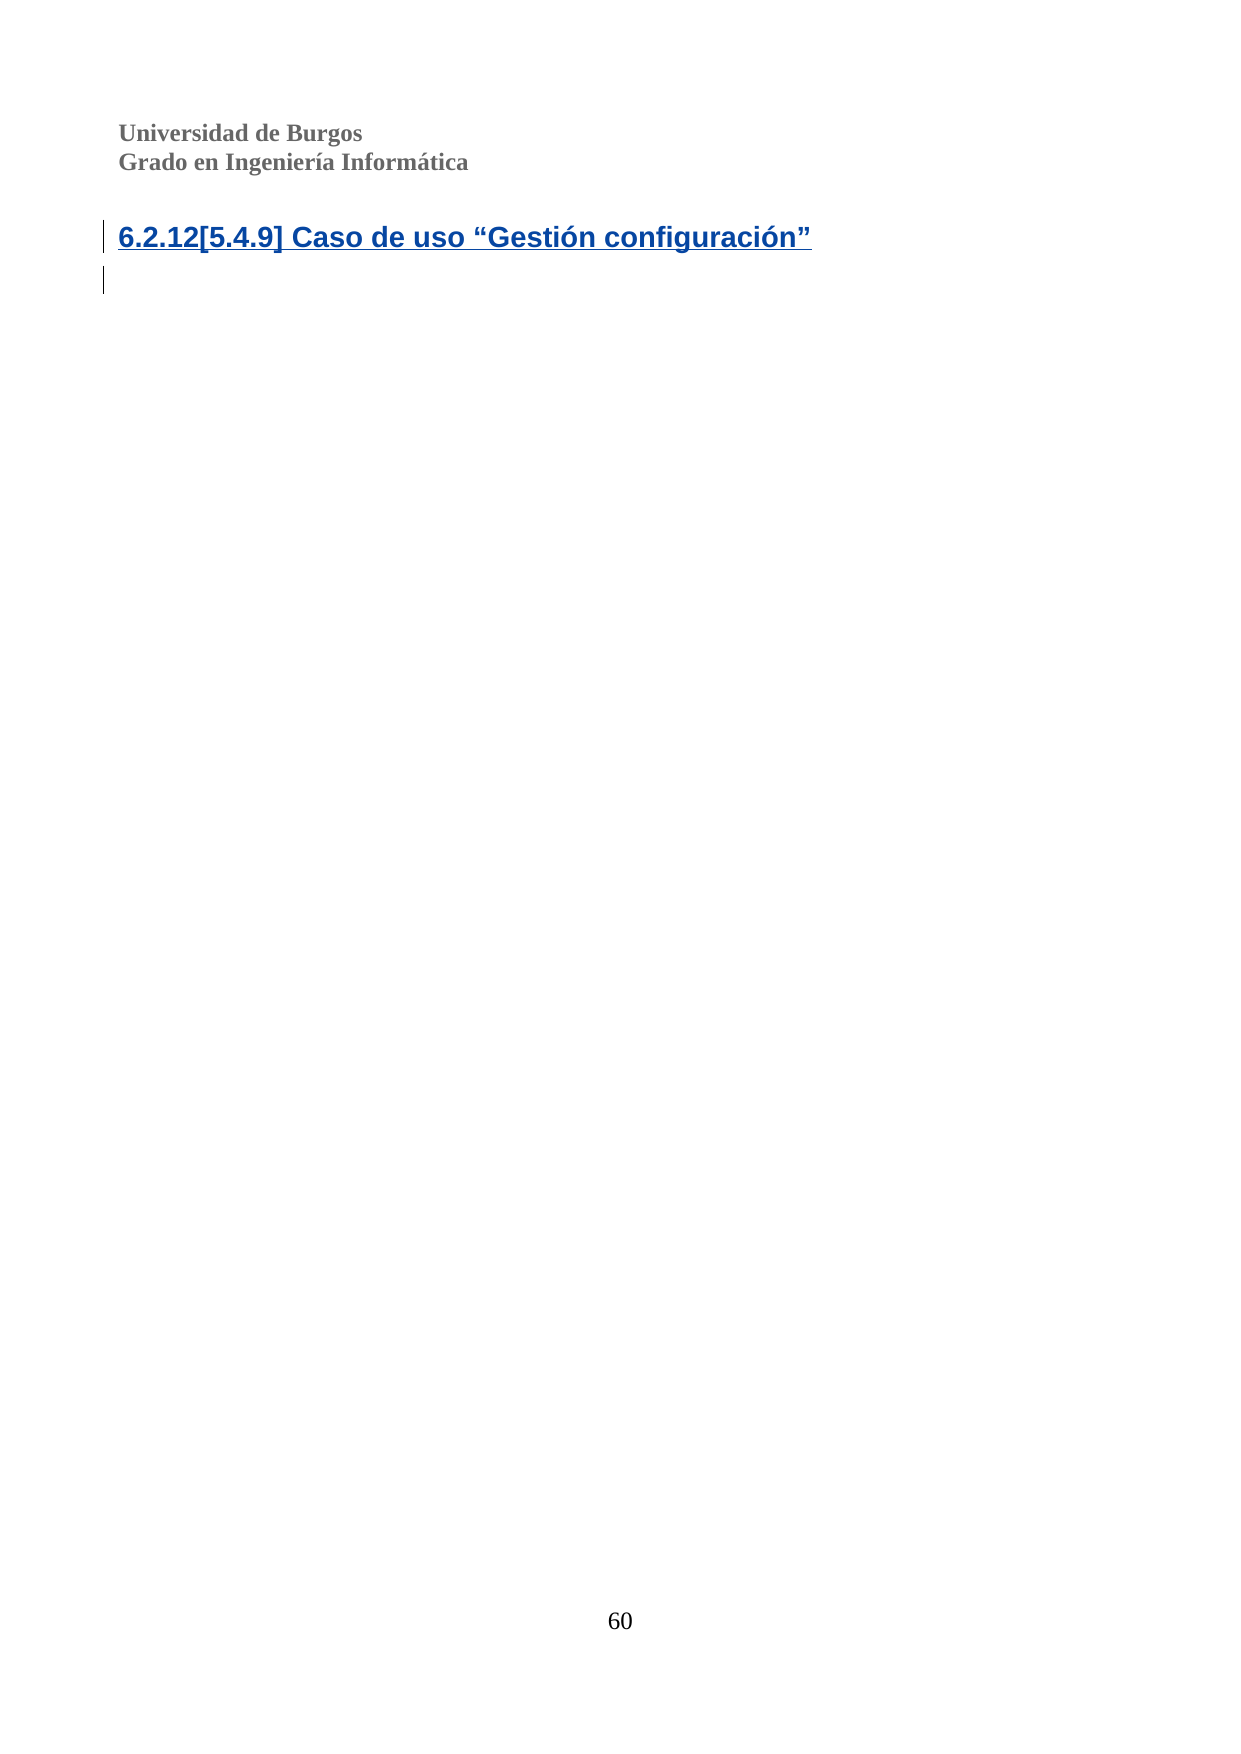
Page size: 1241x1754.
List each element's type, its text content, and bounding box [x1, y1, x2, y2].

subtitle Caso de uso “Gestión configuración” [118, 220, 1122, 253]
